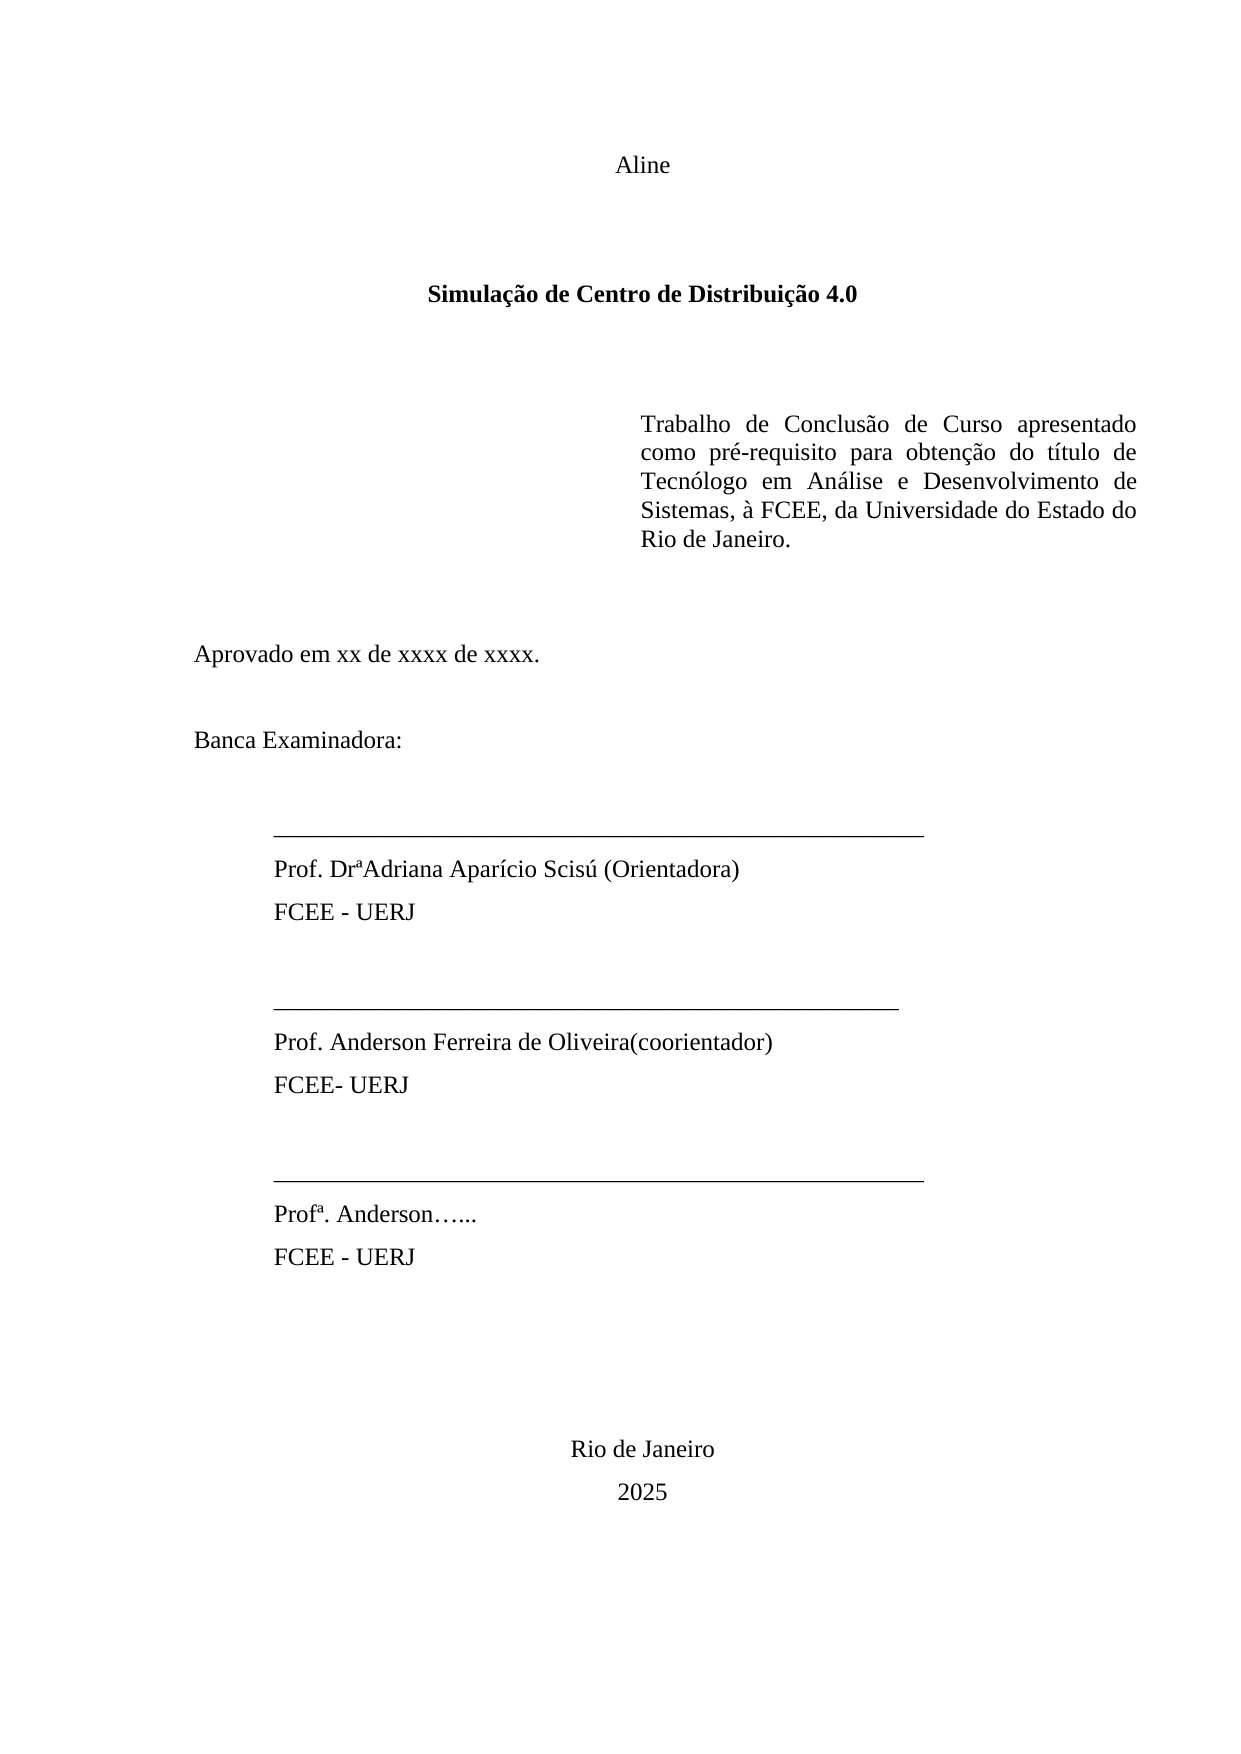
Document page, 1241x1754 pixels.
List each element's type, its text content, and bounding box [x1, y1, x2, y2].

text Prof. Anderson Ferreira de Oliveira(coorientador) [274, 1027, 1137, 1056]
text ____________________________________________________ [274, 1156, 1137, 1185]
text Profª. Anderson…... [274, 1199, 1137, 1228]
text Aprovado em xx de xxxx de xxxx. [193, 639, 1137, 667]
text Aline [148, 150, 1137, 179]
text FCEE - UERJ [274, 897, 1137, 926]
text Simulação de Centro de Distribuição 4.0 [148, 279, 1137, 308]
text 2025 [148, 1477, 1137, 1506]
text Banca Examinadora: [193, 725, 1137, 754]
text Rio de Janeiro [148, 1434, 1137, 1463]
text FCEE- UERJ [274, 1070, 1137, 1099]
text Prof. DrªAdriana Aparício Scisú (Orientadora) [274, 854, 1137, 883]
text __________________________________________________ [274, 984, 1137, 1012]
text FCEE - UERJ [274, 1242, 1137, 1271]
text Trabalho de Conclusão de Curso apresentado como pré-requisito para obtenção do título de Tecnólogo em Análise e Desenvolvimento de Sistemas, à FCEE, da Universidade do Estado do Rio de Janeiro. [640, 409, 1137, 552]
text ____________________________________________________ [274, 811, 1137, 840]
